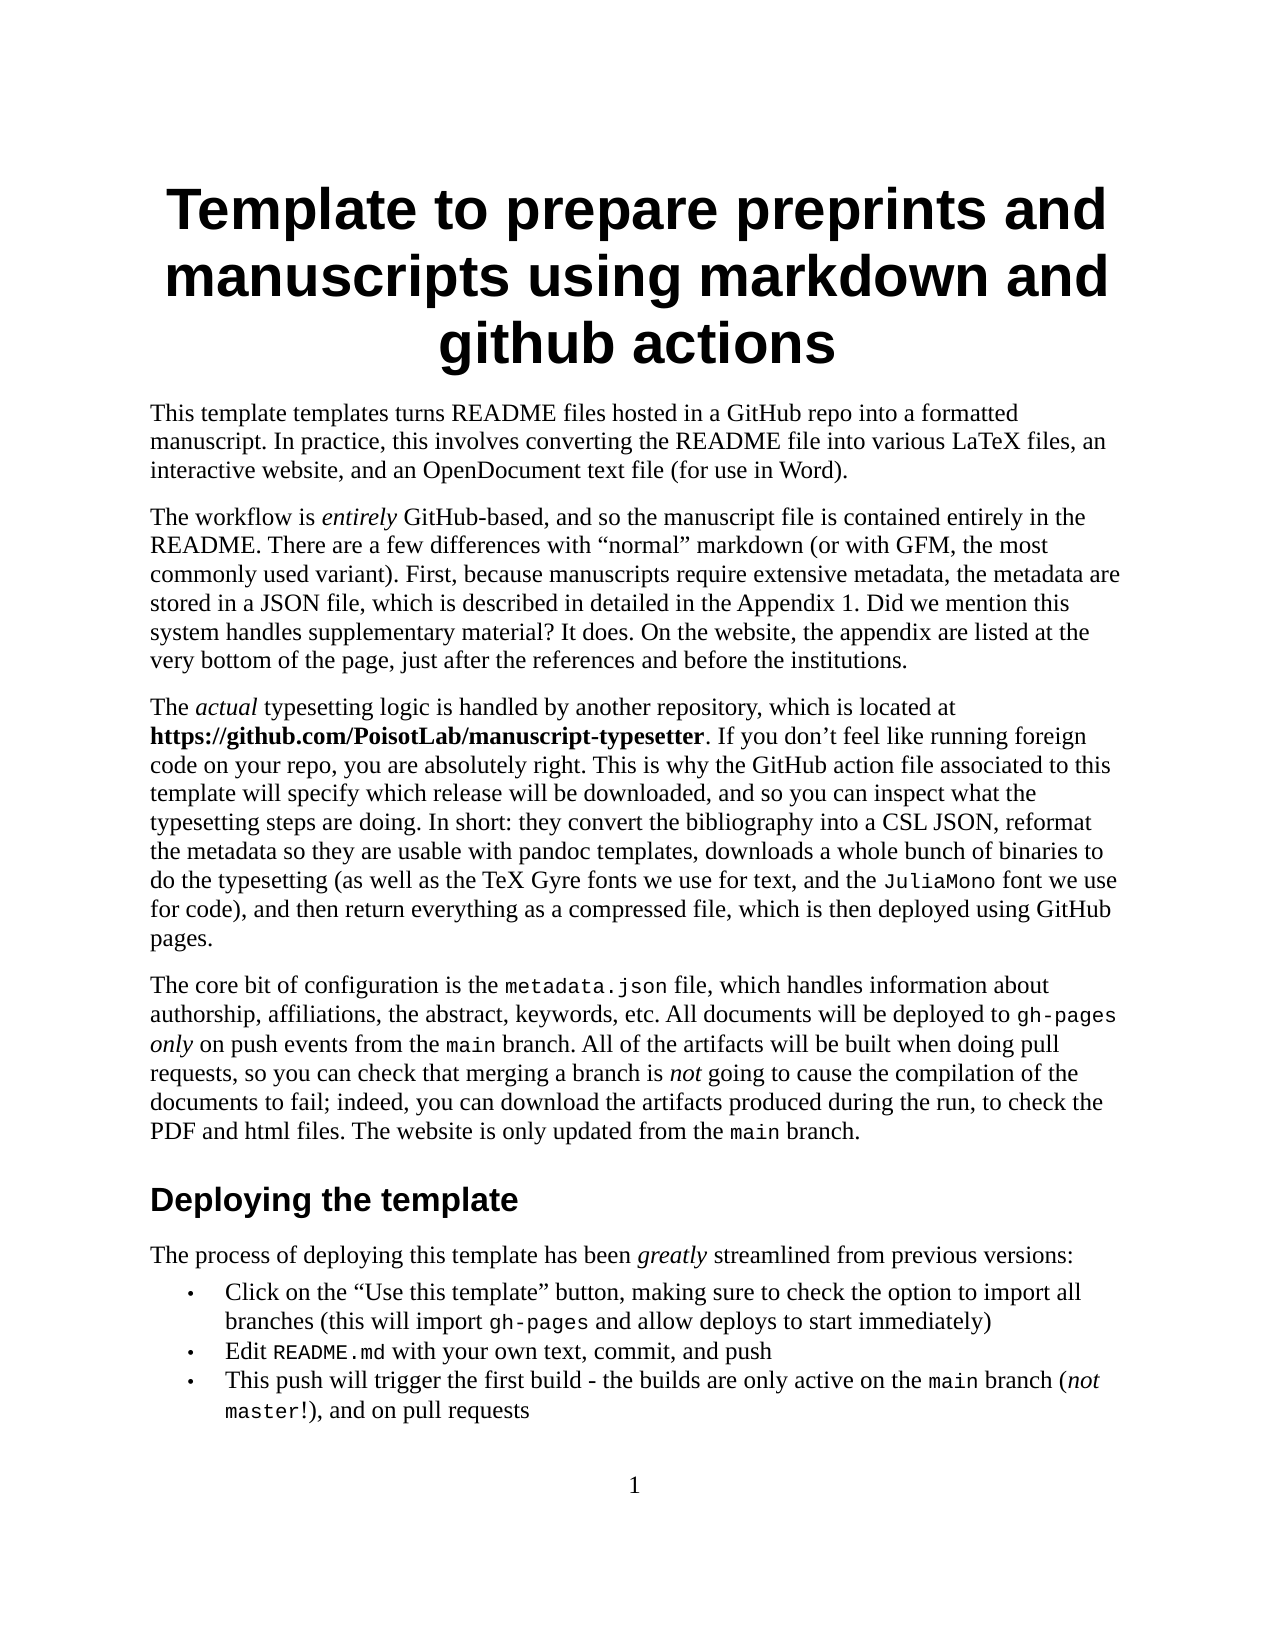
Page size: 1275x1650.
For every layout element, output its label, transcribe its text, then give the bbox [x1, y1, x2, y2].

list Edit README.md with your own text, commit, and push [187, 1336, 1125, 1365]
text The actual typesetting logic is handled by another repository, which is located at https://github.com/PoisotLab/manuscript-typesetter. If you don’t feel like running foreign code on your repo, you are absolutely right. This is why the GitHub action file associated to this template will specify which release will be downloaded, and so you can inspect what the typesetting steps are doing. In short: they convert the bibliography into a CSL JSON, reformat the metadata so they are usable with pandoc templates, downloads a whole bunch of binaries to do the typesetting (as well as the TeX Gyre fonts we use for text, and the JuliaMono font we use for code), and then return everything as a compressed file, which is then deployed using GitHub pages. [150, 692, 1125, 952]
list Click on the “Use this template” button, making sure to check the option to import all branches (this will import gh-pages and allow deploys to start immediately) [187, 1277, 1125, 1336]
subtitle Deploying the template [150, 1179, 1125, 1218]
list This push will trigger the first build - the builds are only active on the main branch (not master!), and on pull requests [187, 1365, 1125, 1424]
text This template templates turns README files hosted in a GitHub repo into a formatted manuscript. In practice, this involves converting the README file into various LaTeX files, an interactive website, and an OpenDocument text file (for use in Word). [150, 398, 1125, 484]
text The process of deploying this template has been greatly streamlined from previous versions: [150, 1240, 1125, 1268]
title Template to prepare preprints and manuscripts using markdown and github actions [150, 175, 1125, 376]
text The core bit of configuration is the metadata.json file, which handles information about authorship, affiliations, the abstract, keywords, etc. All documents will be deployed to gh-pages only on push events from the main branch. All of the artifacts will be built when doing pull requests, so you can check that merging a branch is not going to cause the compilation of the documents to fail; indeed, you can download the artifacts produced during the run, to check the PDF and html files. The website is only updated from the main branch. [150, 970, 1125, 1146]
text The workflow is entirely GitHub-based, and so the manuscript file is contained entirely in the README. There are a few differences with “normal” markdown (or with GFM, the most commonly used variant). First, because manuscripts require extensive metadata, the metadata are stored in a JSON file, which is described in detailed in the Appendix 1. Did we mention this system handles supplementary material? It does. On the website, the appendix are listed at the very bottom of the page, just after the references and before the institutions. [150, 502, 1125, 674]
